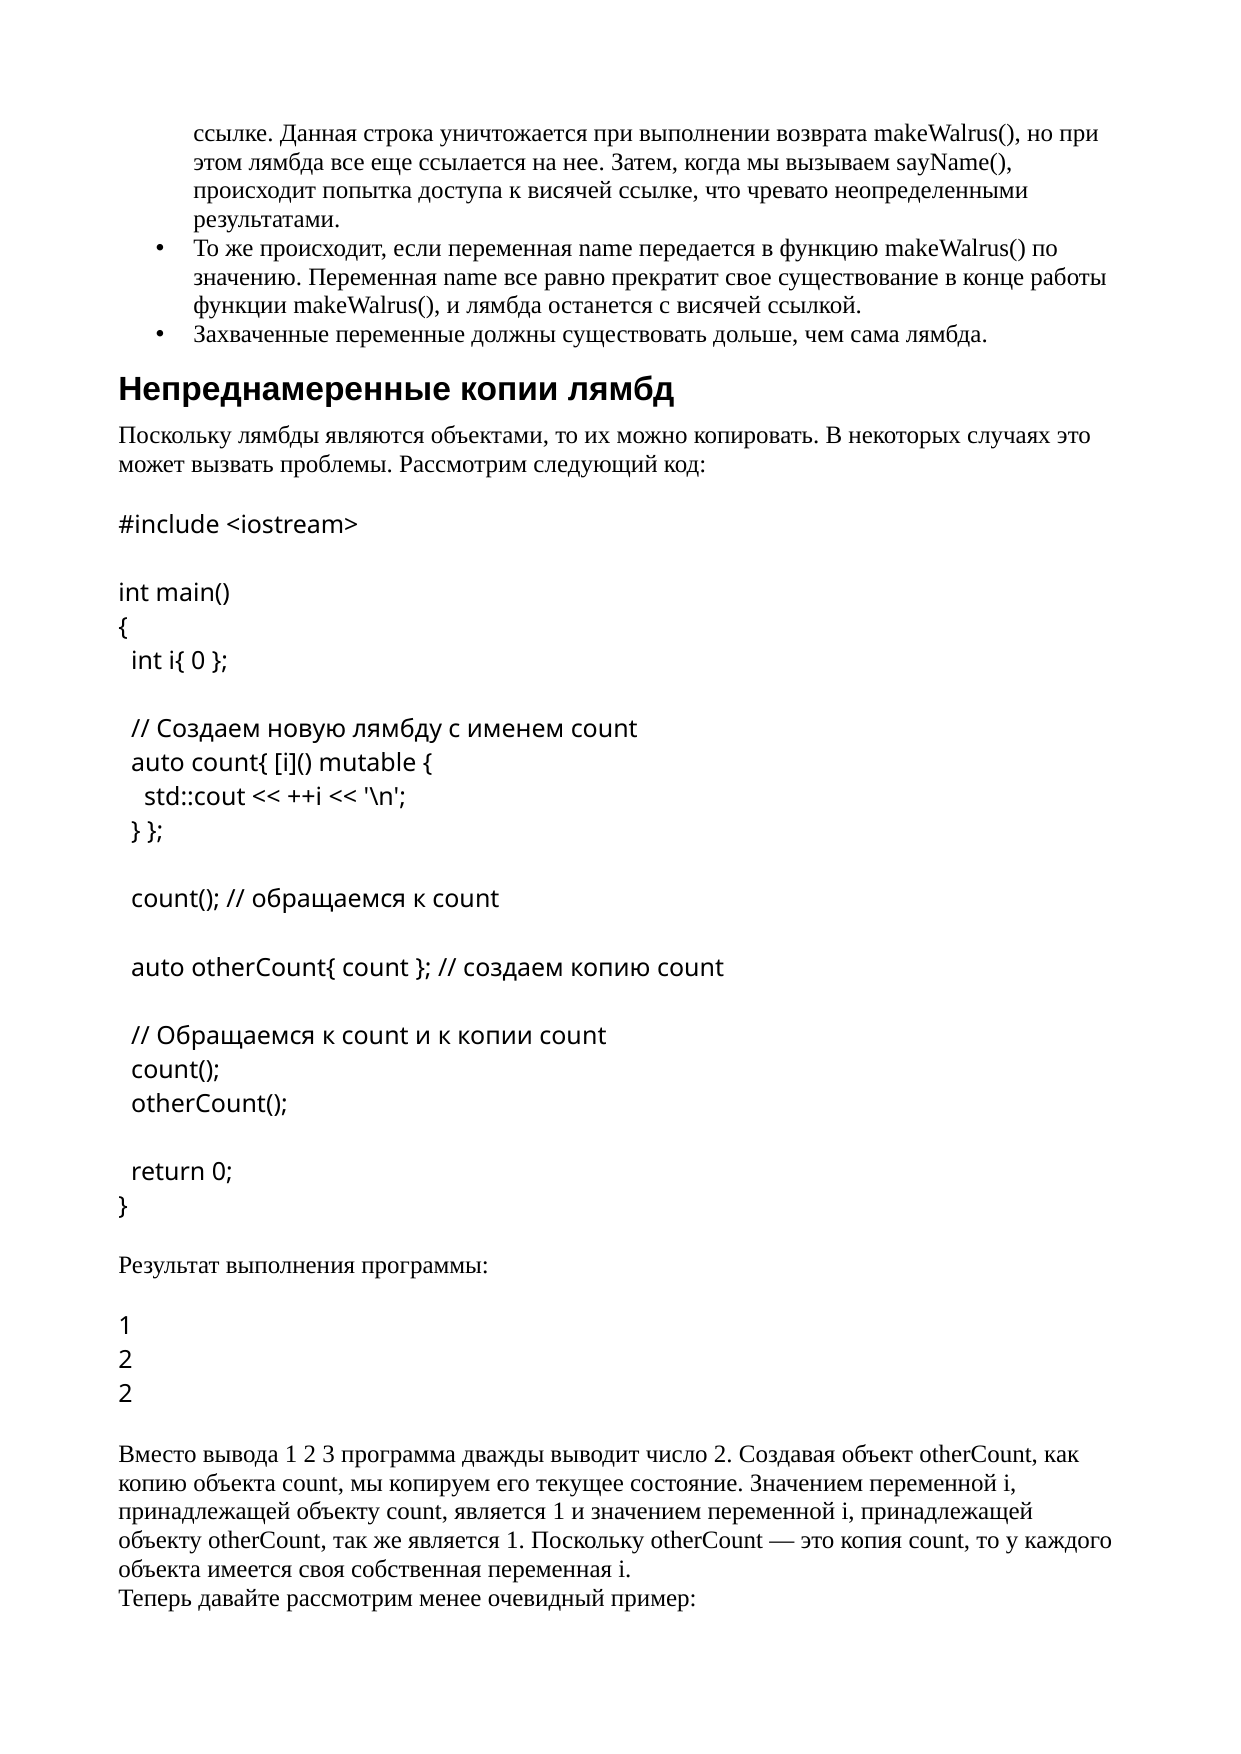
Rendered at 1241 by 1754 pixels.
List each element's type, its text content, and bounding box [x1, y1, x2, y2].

text std::cout << ++i << '\n'; [118, 779, 1122, 813]
text otherCount(); [118, 1085, 1122, 1119]
text { [118, 608, 1122, 643]
text auto count{ [i]() mutable { [118, 745, 1122, 779]
text } }; [118, 813, 1122, 847]
text int i{ 0 }; [118, 643, 1122, 677]
text Поскольку лямбды являются объектами, то их можно копировать. В некоторых случаях это может вызвать проблемы. Рассмотрим следующий код: [118, 420, 1122, 478]
text count(); // обращаемся к count [118, 881, 1122, 915]
list То же происходит, если переменная name передается в функцию makeWalrus() по значению. Переменная name все равно прекратит свое существование в конце работы функции makeWalrus(), и лямбда останется с висячей ссылкой. [156, 233, 1122, 319]
text } [118, 1188, 1122, 1222]
text 2 [118, 1376, 1122, 1410]
subtitle Непреднамеренные копии лямбд [118, 369, 1122, 408]
text auto otherCount{ count }; // создаем копию count [118, 949, 1122, 983]
text return 0; [118, 1153, 1122, 1188]
list ссылке. Данная строка уничтожается при выполнении возврата makeWalrus(), но при этом лямбда все еще ссылается на нее. Затем, когда мы вызываем sayName(), происходит попытка доступа к висячей ссылке, что чревато неопределенными результатами. [156, 118, 1122, 233]
text count(); [118, 1051, 1122, 1085]
text 1 [118, 1308, 1122, 1342]
text #include <iostream> [118, 506, 1122, 540]
list Захваченные переменные должны существовать дольше, чем сама лямбда. [156, 319, 1122, 348]
text int main() [118, 574, 1122, 608]
text 2 [118, 1342, 1122, 1376]
text Теперь давайте рассмотрим менее очевидный пример: [118, 1583, 1122, 1611]
text Результат выполнения программы: [118, 1250, 1122, 1279]
text Вместо вывода 1 2 3 программа дважды выводит число 2. Создавая объект otherCount, как копию объекта count, мы копируем его текущее состояние. Значением переменной i, принадлежащей объекту count, является 1 и значением переменной i, принадлежащей объекту otherCount, так же является 1. Поскольку otherCount — это копия count, то у каждого объекта имеется своя собственная переменная i. [118, 1439, 1122, 1583]
text // Обращаемся к count и к копии count [118, 1017, 1122, 1051]
text // Создаем новую лямбду с именем count [118, 711, 1122, 745]
